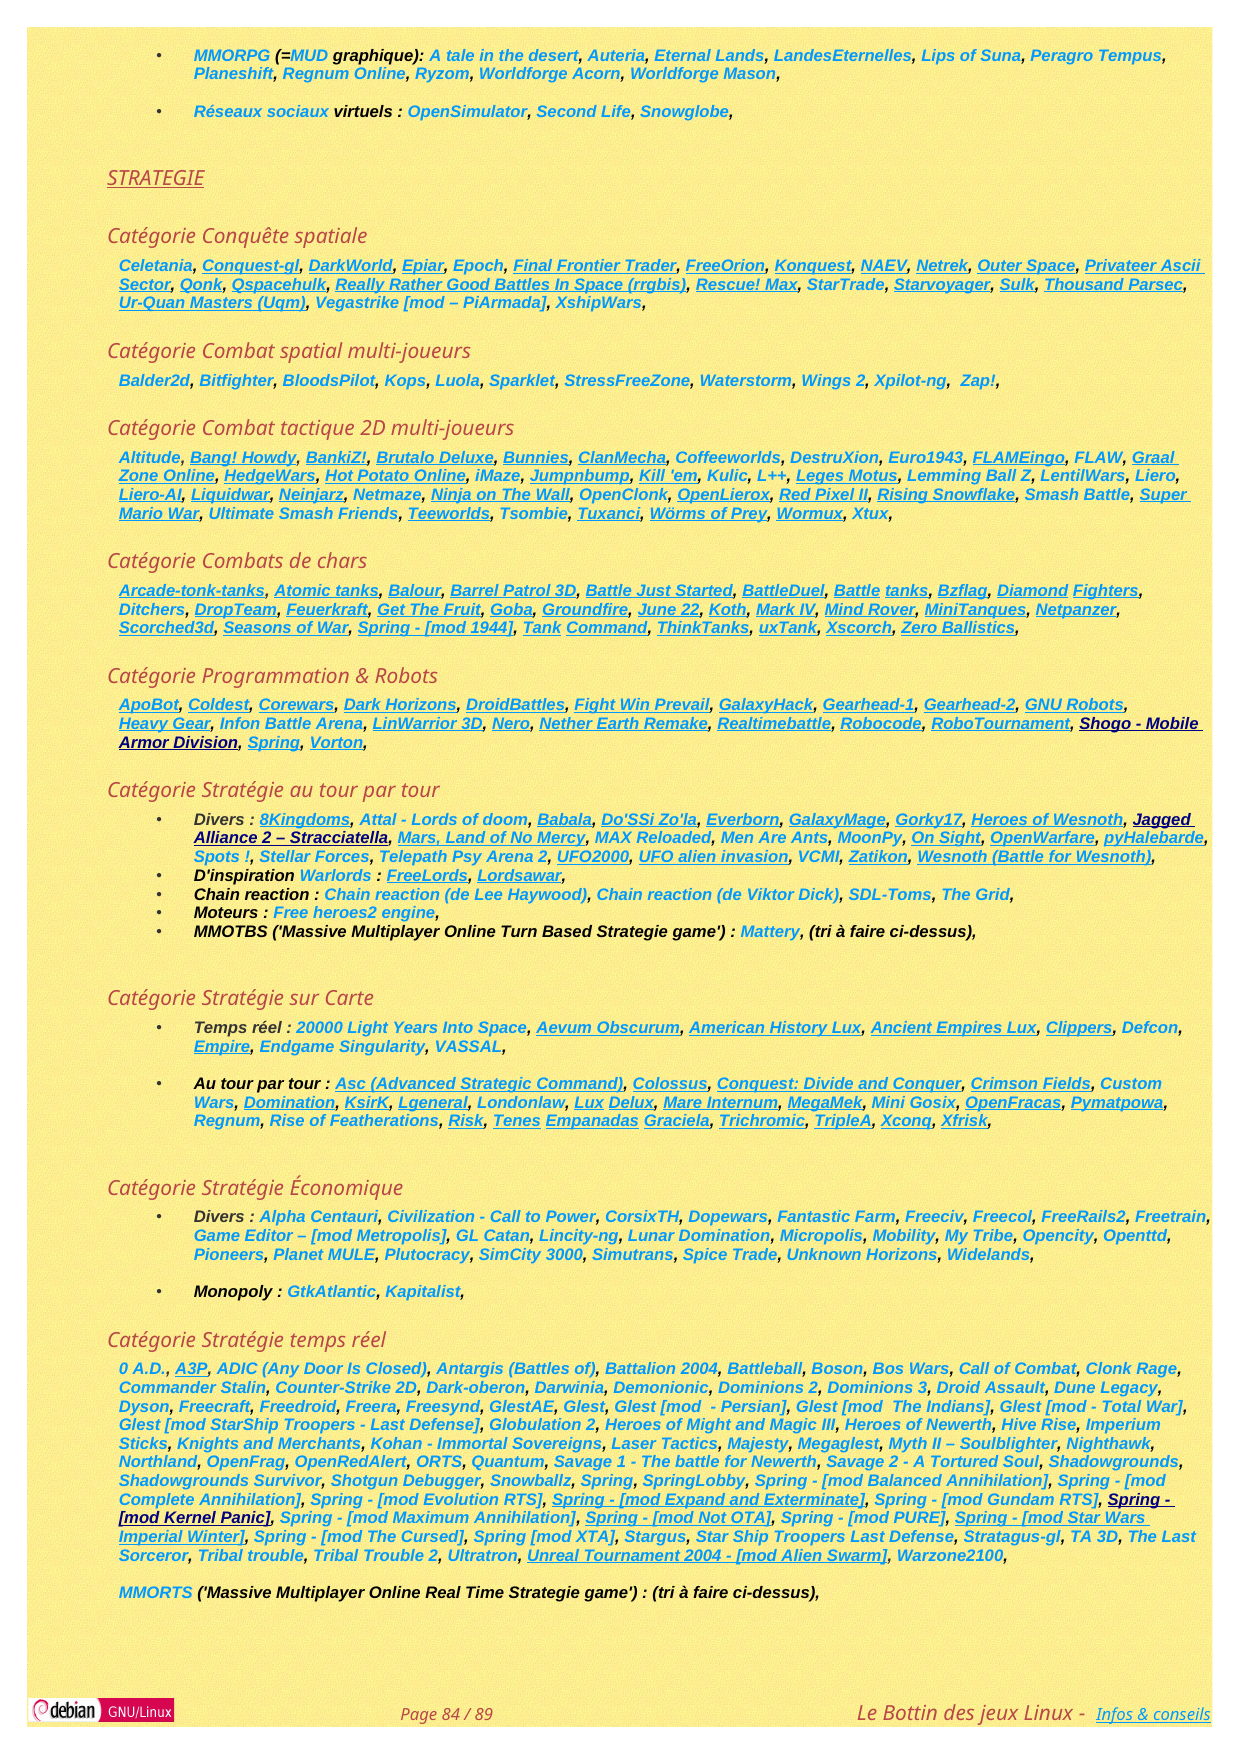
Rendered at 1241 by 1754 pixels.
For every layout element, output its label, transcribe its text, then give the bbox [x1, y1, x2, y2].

subtitle Catégorie Stratégie temps réel [107, 1325, 1212, 1353]
text Balder2d, Bitfighter, BloodsPilot, Kops, Luola, Sparklet, StressFreeZone, Waterstorm, Wings 2, Xpilot-ng, Zap!, [118, 371, 1212, 389]
subtitle STRATEGIE [107, 163, 1212, 191]
text Altitude, Bang! Howdy, BankiZ!, Brutalo Deluxe, Bunnies, ClanMecha, Coffeeworlds, DestruXion, Euro1943, FLAMEingo, FLAW, Graal Zone Online, HedgeWars, Hot Potato Online, iMaze, Jumpnbump, Kill 'em, Kulic, L++, Leges Motus, Lemming Ball Z, LentilWars, Liero, Liero-AI, Liquidwar, Neinjarz, Netmaze, Ninja on The Wall, OpenClonk, OpenLierox, Red Pixel II, Rising Snowflake, Smash Battle, Super Mario War, Ultimate Smash Friends, Teeworlds, Tsombie, Tuxanci, Wörms of Prey, Wormux, Xtux, [118, 448, 1212, 523]
subtitle Catégorie Stratégie au tour par tour [107, 775, 1212, 804]
list Divers : 8Kingdoms, Attal - Lords of doom, Babala, Do'SSi Zo'la, Everborn, GalaxyMage, Gorky17, Heroes of Wesnoth, Jagged Alliance 2 – Stracciatella, Mars, Land of No Mercy, MAX Reloaded, Men Are Ants, MoonPy, On Sight, OpenWarfare, pyHalebarde, Spots !, Stellar Forces, Telepath Psy Arena 2, UFO2000, UFO alien invasion, VCMI, Zatikon, Wesnoth (Battle for Wesnoth), [156, 810, 1212, 866]
subtitle Catégorie Stratégie sur Carte [107, 983, 1212, 1012]
list Temps réel : 20000 Light Years Into Space, Aevum Obscurum, American History Lux, Ancient Empires Lux, Clippers, Defcon, Empire, Endgame Singularity, VASSAL, [156, 1018, 1212, 1056]
subtitle Catégorie Stratégie Économique [107, 1173, 1212, 1201]
list MMOTBS ('Massive Multiplayer Online Turn Based Strategie game') : Mattery, (tri à faire ci-dessus), [156, 922, 1212, 941]
text Arcade-tonk-tanks, Atomic tanks, Balour, Barrel Patrol 3D, Battle Just Started, BattleDuel, Battle tanks, Bzflag, Diamond Fighters, Ditchers, DropTeam, Feuerkraft, Get The Fruit, Goba, Groundfire, June 22, Koth, Mark IV, Mind Rover, MiniTanques, Netpanzer, Scorched3d, Seasons of War, Spring - [mod 1944], Tank Command, ThinkTanks, uxTank, Xscorch, Zero Ballistics, [118, 581, 1212, 637]
list D'inspiration Warlords : FreeLords, Lordsawar, [156, 866, 1212, 885]
subtitle Catégorie Conquête spatiale [107, 221, 1212, 250]
subtitle Catégorie Combat spatial multi-joueurs [107, 336, 1212, 364]
text Heavy Gear, Infon Battle Arena, LinWarrior 3D, Nero, Nether Earth Remake, Realtimebattle, Robocode, RoboTournament, Shogo - Mobile Armor Division, Spring, Vorton, [118, 714, 1212, 752]
subtitle Catégorie Combats de chars [107, 546, 1212, 575]
text 0 A.D., A3P, ADIC (Any Door Is Closed), Antargis (Battles of), Battalion 2004, Battleball, Boson, Bos Wars, Call of Combat, Clonk Rage, Commander Stalin, Counter-Strike 2D, Dark-oberon, Darwinia, Demonionic, Dominions 2, Dominions 3, Droid Assault, Dune Legacy, Dyson, Freecraft, Freedroid, Freera, Freesynd, GlestAE, Glest, Glest [mod - Persian], Glest [mod The Indians], Glest [mod - Total War], Glest [mod StarShip Troopers - Last Defense], Globulation 2, Heroes of Might and Magic III, Heroes of Newerth, Hive Rise, Imperium Sticks, Knights and Merchants, Kohan - Immortal Sovereigns, Laser Tactics, Majesty, Megaglest, Myth II – Soulblighter, Nighthawk, Northland, OpenFrag, OpenRedAlert, ORTS, Quantum, Savage 1 - The battle for Newerth, Savage 2 - A Tortured Soul, Shadowgrounds, Shadowgrounds Survivor, Shotgun Debugger, Snowballz, Spring, SpringLobby, Spring - [mod Balanced Annihilation], Spring - [mod Complete Annihilation], Spring - [mod Evolution RTS], Spring - [mod Expand and Exterminate], Spring - [mod Gundam RTS], Spring - [mod Kernel Panic], Spring - [mod Maximum Annihilation], Spring - [mod Not OTA], Spring - [mod PURE], Spring - [mod Star Wars Imperial Winter], Spring - [mod The Cursed], Spring [mod XTA], Stargus, Star Ship Troopers Last Defense, Stratagus-gl, TA 3D, The Last Sorceror, Tribal trouble, Tribal Trouble 2, Ultratron, Unreal Tournament 2004 - [mod Alien Swarm], Warzone2100, [118, 1359, 1212, 1565]
subtitle Catégorie Programmation & Robots [107, 661, 1212, 689]
picture [27, 27, 1213, 1727]
text ApoBot, Coldest, Corewars, Dark Horizons, DroidBattles, Fight Win Prevail, GalaxyHack, Gearhead-1, Gearhead-2, GNU Robots, [118, 696, 1212, 714]
list Monopoly : GtkAtlantic, Kapitalist, [156, 1282, 1212, 1301]
list MMORPG (=MUD graphique): A tale in the desert, Auteria, Eternal Lands, LandesEternelles, Lips of Suna, Peragro Tempus, Planeshift, Regnum Online, Ryzom, Worldforge Acorn, Worldforge Mason, [156, 46, 1212, 83]
list Moteurs : Free heroes2 engine, [156, 904, 1212, 922]
list Chain reaction : Chain reaction (de Lee Haywood), Chain reaction (de Viktor Dick), SDL-Toms, The Grid, [156, 885, 1212, 904]
text MMORTS ('Massive Multiplayer Online Real Time Strategie game') : (tri à faire ci-dessus), [118, 1583, 1212, 1602]
subtitle Catégorie Combat tactique 2D multi-joueurs [107, 413, 1212, 442]
list Au tour par tour : Asc (Advanced Strategic Command), Colossus, Conquest: Divide and Conquer, Crimson Fields, Custom Wars, Domination, KsirK, Lgeneral, Londonlaw, Lux Delux, Mare Internum, MegaMek, Mini Gosix, OpenFracas, Pymatpowa, Regnum, Rise of Featherations, Risk, Tenes Empanadas Graciela, Trichromic, TripleA, Xconq, Xfrisk, [156, 1074, 1212, 1130]
text Celetania, Conquest-gl, DarkWorld, Epiar, Epoch, Final Frontier Trader, FreeOrion, Konquest, NAEV, Netrek, Outer Space, Privateer Ascii Sector, Qonk, Qspacehulk, Really Rather Good Battles In Space (rrgbis), Rescue! Max, StarTrade, Starvoyager, Sulk, Thousand Parsec, Ur-Quan Masters (Uqm), Vegastrike [mod – PiArmada], XshipWars, [118, 256, 1212, 312]
list Réseaux sociaux virtuels : OpenSimulator, Second Life, Snowglobe, [156, 102, 1212, 121]
list Divers : Alpha Centauri, Civilization - Call to Power, CorsixTH, Dopewars, Fantastic Farm, Freeciv, Freecol, FreeRails2, Freetrain, Game Editor – [mod Metropolis], GL Catan, Lincity-ng, Lunar Domination, Micropolis, Mobility, My Tribe, Opencity, Openttd, Pioneers, Planet MULE, Plutocracy, SimCity 3000, Simutrans, Spice Trade, Unknown Horizons, Widelands, [156, 1208, 1212, 1264]
